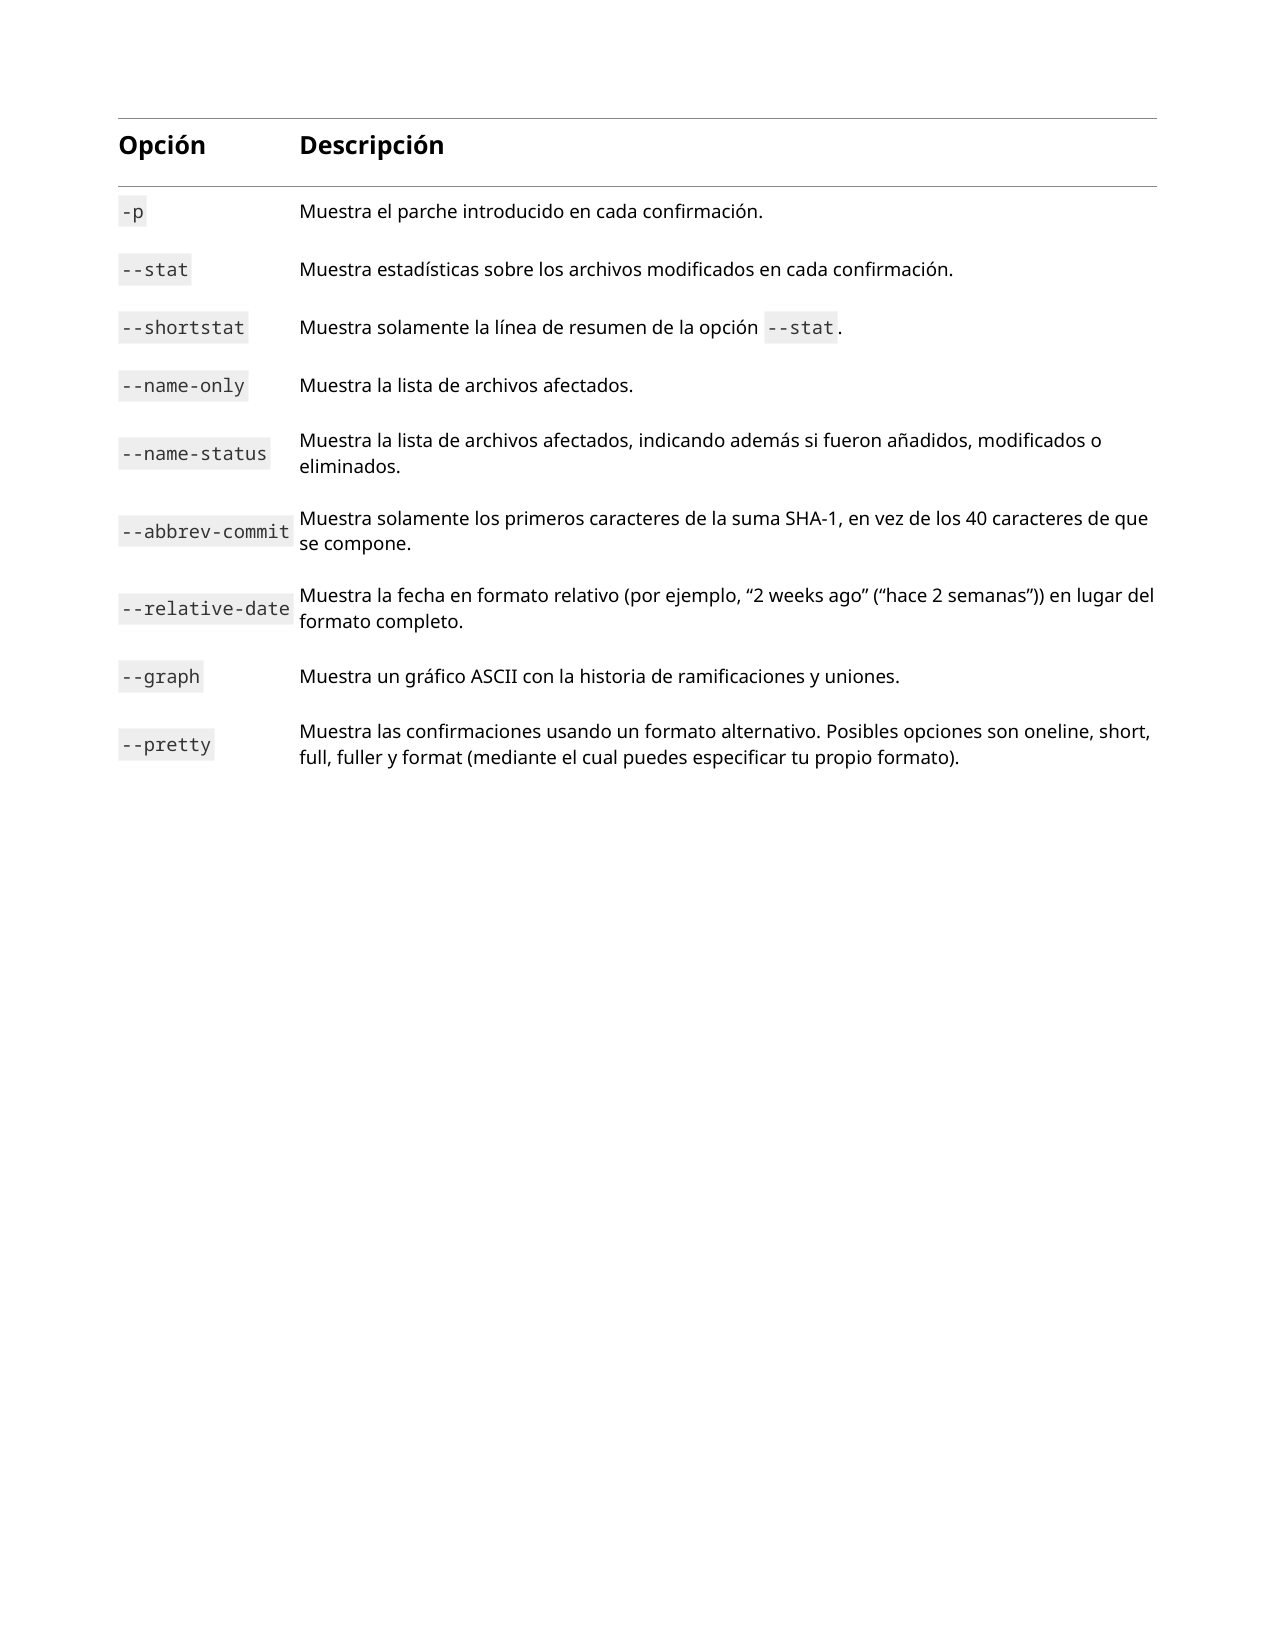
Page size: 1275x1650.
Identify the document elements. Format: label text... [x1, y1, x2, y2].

table_header Descripción [299, 119, 1157, 186]
table_cell Muestra la fecha en formato relativo (por ejemplo, “2 weeks ago” (“hace 2 semanas”)) en lugar del formato completo. [299, 574, 1157, 651]
table_cell --stat [118, 244, 299, 302]
table_cell -p [118, 187, 299, 244]
table_cell --graph [118, 651, 299, 709]
table_cell Muestra las confirmaciones usando un formato alternativo. Posibles opciones son oneline, short, full, fuller y format (mediante el cual puedes especificar tu propio formato). [299, 709, 1157, 787]
table_cell Muestra solamente la línea de resumen de la opción --stat. [299, 302, 1157, 360]
table_cell Muestra la lista de archivos afectados. [299, 360, 1157, 418]
table_cell Muestra un gráfico ASCII con la historia de ramificaciones y uniones. [299, 651, 1157, 709]
table_cell Muestra solamente los primeros caracteres de la suma SHA-1, en vez de los 40 caracteres de que se compone. [299, 496, 1157, 573]
table_header Opción [118, 119, 299, 186]
table_cell --relative-date [118, 574, 299, 651]
table_cell --name-only [118, 360, 299, 418]
table_cell --name-status [118, 418, 299, 496]
table_cell --abbrev-commit [118, 496, 299, 573]
table_cell --pretty [118, 709, 299, 787]
table_cell Muestra el parche introducido en cada confirmación. [299, 187, 1157, 244]
table_cell Muestra la lista de archivos afectados, indicando además si fueron añadidos, modificados o eliminados. [299, 418, 1157, 496]
table_cell --shortstat [118, 302, 299, 360]
table_cell Muestra estadísticas sobre los archivos modificados en cada confirmación. [299, 244, 1157, 302]
